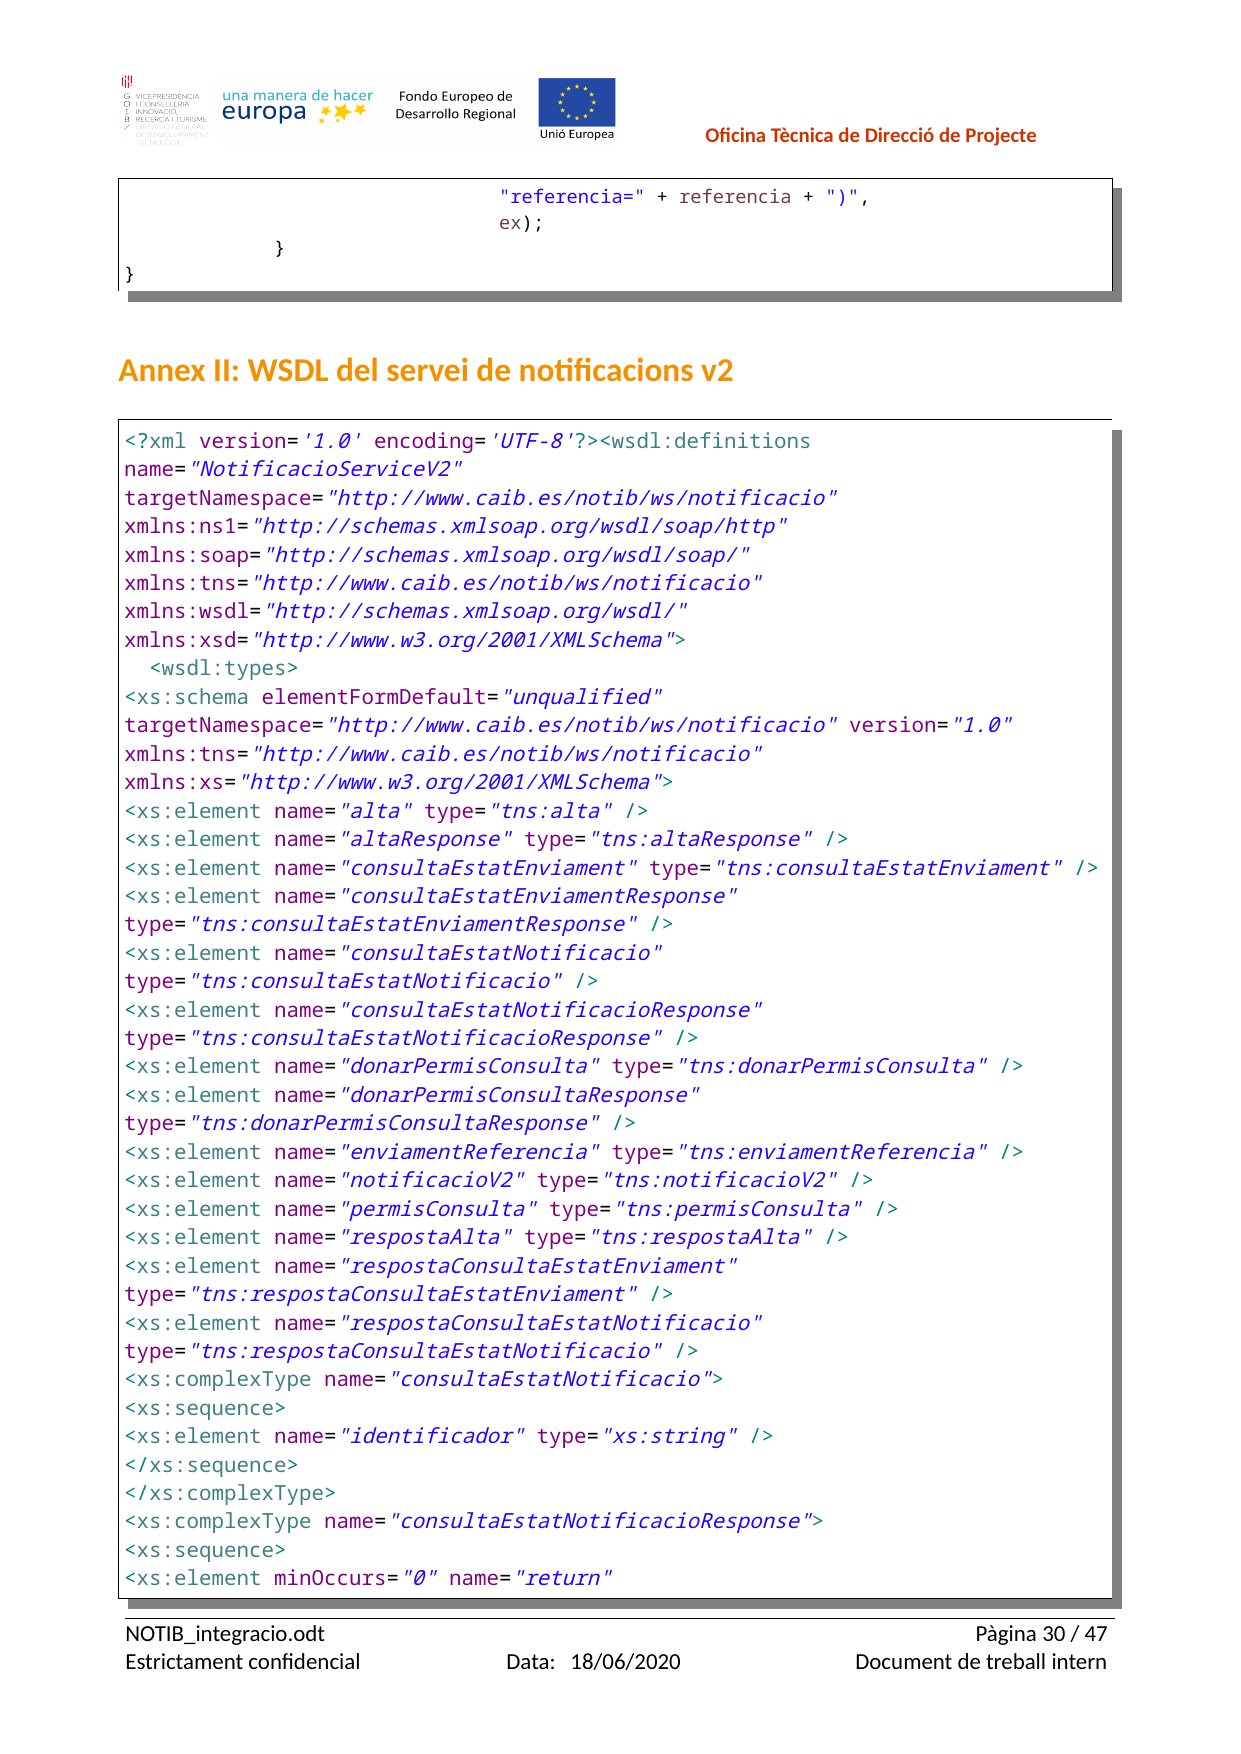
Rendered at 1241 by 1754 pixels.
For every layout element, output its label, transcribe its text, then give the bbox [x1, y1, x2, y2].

picture [219, 73, 621, 147]
picture [118, 73, 213, 147]
table_header "referencia=" + referencia + ")", ex); } } [119, 179, 1112, 291]
subtitle Annex II: WSDL del servei de notificacions v2 [118, 349, 1122, 390]
table_header <?xml version='1.0' encoding='UTF-8'?><wsdl:definitions name="NotificacioServiceV2" targetNamespace="http://www.caib.es/notib/ws/notificacio" xmlns:ns1="http://schemas.xmlsoap.org/wsdl/soap/http" xmlns:soap="http://schemas.xmlsoap.org/wsdl/soap/" xmlns:tns="http://www.caib.es/notib/ws/notificacio" xmlns:wsdl="http://schemas.xmlsoap.org/wsdl/" xmlns:xsd="http://www.w3.org/2001/XMLSchema"> <wsdl:types> <xs:schema elementFormDefault="unqualified" targetNamespace="http://www.caib.es/notib/ws/notificacio" version="1.0" xmlns:tns="http://www.caib.es/notib/ws/notificacio" xmlns:xs="http://www.w3.org/2001/XMLSchema"> <xs:element name="alta" type="tns:alta" /> <xs:element name="altaResponse" type="tns:altaResponse" /> <xs:element name="consultaEstatEnviament" type="tns:consultaEstatEnviament" /> <xs:element name="consultaEstatEnviamentResponse" type="tns:consultaEstatEnviamentResponse" /> <xs:element name="consultaEstatNotificacio" type="tns:consultaEstatNotificacio" /> <xs:element name="consultaEstatNotificacioResponse" type="tns:consultaEstatNotificacioResponse" /> <xs:element name="donarPermisConsulta" type="tns:donarPermisConsulta" /> <xs:element name="donarPermisConsultaResponse" type="tns:donarPermisConsultaResponse" /> <xs:element name="enviamentReferencia" type="tns:enviamentReferencia" /> <xs:element name="notificacioV2" type="tns:notificacioV2" /> <xs:element name="permisConsulta" type="tns:permisConsulta" /> <xs:element name="respostaAlta" type="tns:respostaAlta" /> <xs:element name="respostaConsultaEstatEnviament" type="tns:respostaConsultaEstatEnviament" /> <xs:element name="respostaConsultaEstatNotificacio" type="tns:respostaConsultaEstatNotificacio" /> <xs:complexType name="consultaEstatNotificacio"> <xs:sequence> <xs:element name="identificador" type="xs:string" /> </xs:sequence> </xs:complexType> <xs:complexType name="consultaEstatNotificacioResponse"> <xs:sequence> <xs:element minOccurs="0" name="return" [119, 420, 1112, 1598]
